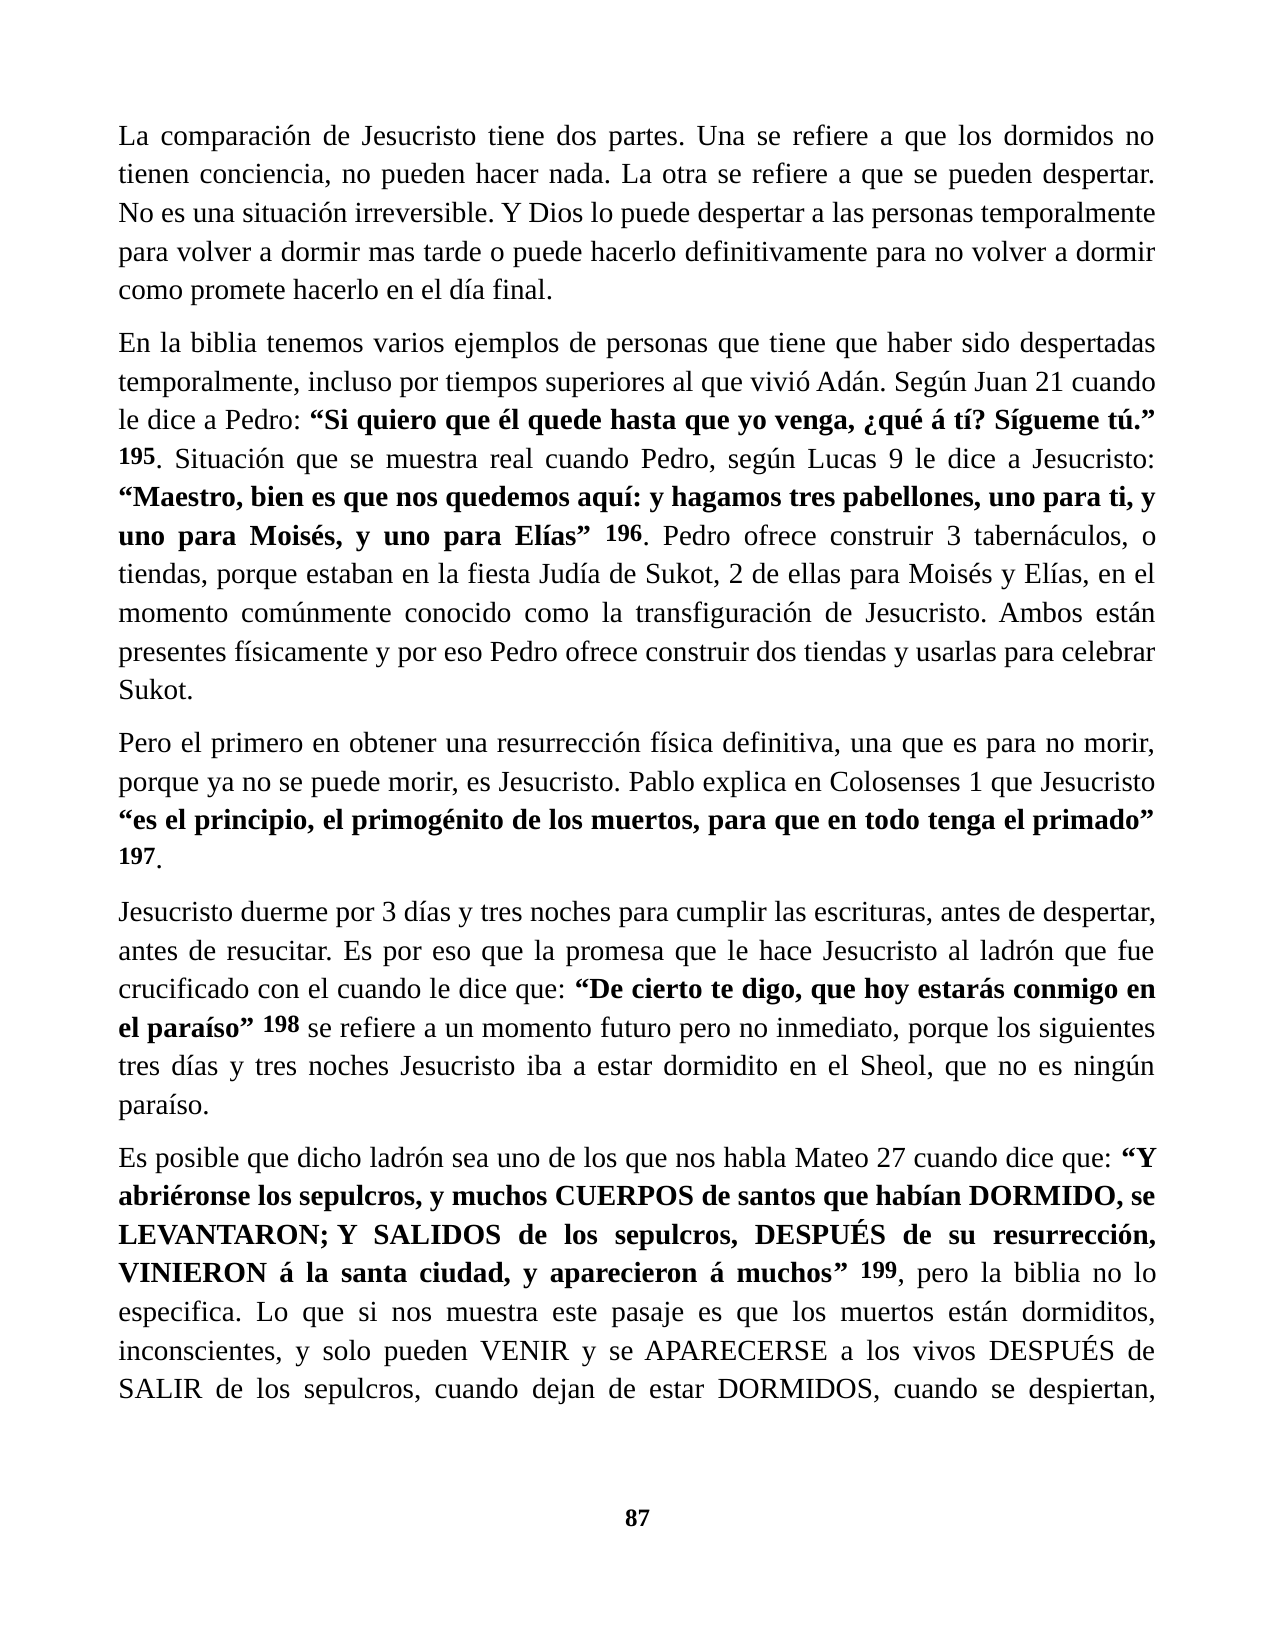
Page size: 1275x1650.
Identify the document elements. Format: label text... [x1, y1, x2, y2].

text Es posible que dicho ladrón sea uno de los que nos habla Mateo 27 cuando dice que: “Y abriéronse los sepulcros, y muchos CUERPOS de santos que habían DORMIDO, se LEVANTARON; Y SALIDOS de los sepulcros, DESPUÉS de su resurrección, VINIERON á la santa ciudad, y aparecieron á muchos” , pero la biblia no lo especifica. Lo que si nos muestra este pasaje es que los muertos están dormiditos, inconscientes, y solo pueden VENIR y se APARECERSE a los vivos DESPUÉS de SALIR de los sepulcros, cuando dejan de estar DORMIDOS, cuando se despiertan, [118, 1140, 1157, 1405]
text Jesucristo duerme por 3 días y tres noches para cumplir las escrituras, antes de despertar, antes de resucitar. Es por eso que la promesa que le hace Jesucristo al ladrón que fue crucificado con el cuando le dice que: “De cierto te digo, que hoy estarás conmigo en el paraíso” se refiere a un momento futuro pero no inmediato, porque los siguientes tres días y tres noches Jesucristo iba a estar dormidito en el Sheol, que no es ningún paraíso. [118, 894, 1157, 1120]
text La comparación de Jesucristo tiene dos partes. Una se refiere a que los dormidos no tienen conciencia, no pueden hacer nada. La otra se refiere a que se pueden despertar. No es una situación irreversible. Y Dios lo puede despertar a las personas temporalmente para volver a dormir mas tarde o puede hacerlo definitivamente para no volver a dormir como promete hacerlo en el día final. [118, 118, 1157, 306]
text Pero el primero en obtener una resurrección física definitiva, una que es para no morir, porque ya no se puede morir, es Jesucristo. Pablo explica en Colosenses 1 que Jesucristo “es el principio, el primogénito de los muertos, para que en todo tenga el primado” . [118, 725, 1157, 874]
text En la biblia tenemos varios ejemplos de personas que tiene que haber sido despertadas temporalmente, incluso por tiempos superiores al que vivió Adán. Según Juan 21 cuando le dice a Pedro: “Si quiero que él quede hasta que yo venga, ¿qué á tí? Sígueme tú.” . Situación que se muestra real cuando Pedro, según Lucas 9 le dice a Jesucristo: “Maestro, bien es que nos quedemos aquí: y hagamos tres pabellones, uno para ti, y uno para Moisés, y uno para Elías” . Pedro ofrece construir 3 tabernáculos, o tiendas, porque estaban en la fiesta Judía de Sukot, 2 de ellas para Moisés y Elías, en el momento comúnmente conocido como la transfiguración de Jesucristo. Ambos están presentes físicamente y por eso Pedro ofrece construir dos tiendas y usarlas para celebrar Sukot. [118, 325, 1157, 706]
